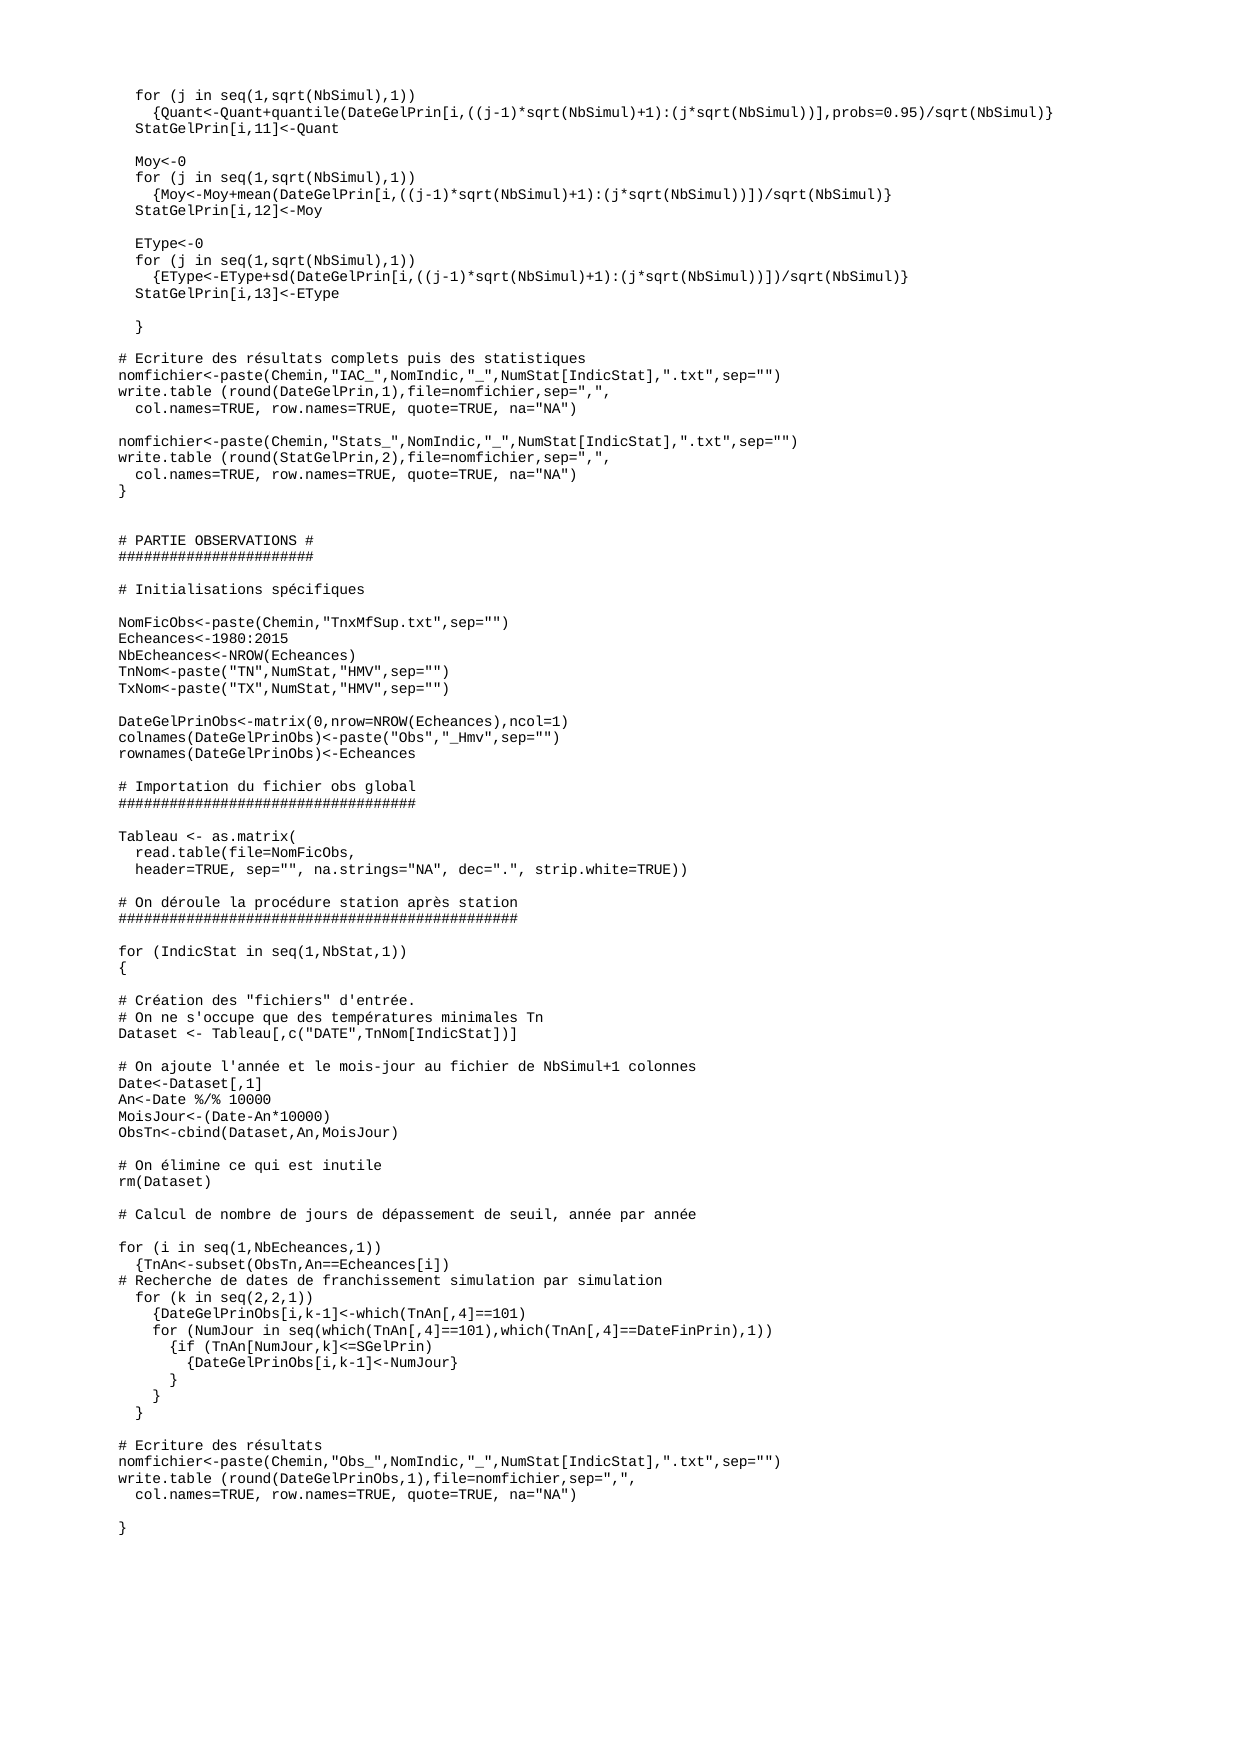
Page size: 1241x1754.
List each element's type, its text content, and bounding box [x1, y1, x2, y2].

text # On ne s'occupe que des températures minimales Tn [118, 1010, 1122, 1027]
text { [118, 961, 1122, 977]
text for (k in seq(2,2,1)) [118, 1290, 1122, 1306]
text nomfichier<-paste(Chemin,"Obs_",NomIndic,"_",NumStat[IndicStat],".txt",sep="") [118, 1454, 1122, 1471]
text {Moy<-Moy+mean(DateGelPrin[i,((j-1)*sqrt(NbSimul)+1):(j*sqrt(NbSimul))])/sqrt(NbSimul)} [118, 187, 1122, 204]
text StatGelPrin[i,13]<-EType [118, 286, 1122, 302]
text {Quant<-Quant+quantile(DateGelPrin[i,((j-1)*sqrt(NbSimul)+1):(j*sqrt(NbSimul))],probs=0.95)/sqrt(NbSimul)} [118, 105, 1122, 121]
text DateGelPrinObs<-matrix(0,nrow=NROW(Echeances),ncol=1) [118, 714, 1122, 730]
text MoisJour<-(Date-An*10000) [118, 1109, 1122, 1125]
text Tableau <- as.matrix( [118, 829, 1122, 846]
text } [118, 319, 1122, 335]
text # PARTIE OBSERVATIONS # [118, 533, 1122, 549]
text nomfichier<-paste(Chemin,"Stats_",NomIndic,"_",NumStat[IndicStat],".txt",sep="") [118, 434, 1122, 451]
text {DateGelPrinObs[i,k-1]<-which(TnAn[,4]==101) [118, 1306, 1122, 1323]
text header=TRUE, sep="", na.strings="NA", dec=".", strip.white=TRUE)) [118, 862, 1122, 878]
text # Initialisations spécifiques [118, 582, 1122, 599]
text # Calcul de nombre de jours de dépassement de seuil, année par année [118, 1208, 1122, 1224]
text } [118, 1520, 1122, 1537]
text # Importation du fichier obs global [118, 780, 1122, 796]
text } [118, 483, 1122, 500]
text Date<-Dataset[,1] [118, 1076, 1122, 1092]
text for (j in seq(1,sqrt(NbSimul),1)) [118, 88, 1122, 105]
text rownames(DateGelPrinObs)<-Echeances [118, 747, 1122, 763]
text {EType<-EType+sd(DateGelPrin[i,((j-1)*sqrt(NbSimul)+1):(j*sqrt(NbSimul))])/sqrt(NbSimul)} [118, 269, 1122, 286]
text {if (TnAn[NumJour,k]<=SGelPrin) [118, 1339, 1122, 1356]
text write.table (round(StatGelPrin,2),file=nomfichier,sep=",", [118, 451, 1122, 467]
text } [118, 1372, 1122, 1389]
text } [118, 1405, 1122, 1422]
text for (i in seq(1,NbEcheances,1)) [118, 1241, 1122, 1257]
text NomFicObs<-paste(Chemin,"TnxMfSup.txt",sep="") [118, 615, 1122, 632]
text # Recherche de dates de franchissement simulation par simulation [118, 1273, 1122, 1290]
text {DateGelPrinObs[i,k-1]<-NumJour} [118, 1356, 1122, 1372]
text ############################################### [118, 911, 1122, 928]
text nomfichier<-paste(Chemin,"IAC_",NomIndic,"_",NumStat[IndicStat],".txt",sep="") [118, 368, 1122, 385]
text col.names=TRUE, row.names=TRUE, quote=TRUE, na="NA") [118, 401, 1122, 418]
text for (NumJour in seq(which(TnAn[,4]==101),which(TnAn[,4]==DateFinPrin),1)) [118, 1323, 1122, 1339]
text StatGelPrin[i,11]<-Quant [118, 121, 1122, 138]
text Dataset <- Tableau[,c("DATE",TnNom[IndicStat])] [118, 1027, 1122, 1043]
text read.table(file=NomFicObs, [118, 846, 1122, 862]
text ####################### [118, 549, 1122, 566]
text {TnAn<-subset(ObsTn,An==Echeances[i]) [118, 1257, 1122, 1273]
text rm(Dataset) [118, 1175, 1122, 1191]
text col.names=TRUE, row.names=TRUE, quote=TRUE, na="NA") [118, 1487, 1122, 1504]
text # Création des "fichiers" d'entrée. [118, 994, 1122, 1010]
text StatGelPrin[i,12]<-Moy [118, 204, 1122, 220]
text An<-Date %/% 10000 [118, 1092, 1122, 1109]
text col.names=TRUE, row.names=TRUE, quote=TRUE, na="NA") [118, 467, 1122, 483]
text for (j in seq(1,sqrt(NbSimul),1)) [118, 253, 1122, 269]
text Moy<-0 [118, 154, 1122, 171]
text write.table (round(DateGelPrin,1),file=nomfichier,sep=",", [118, 385, 1122, 401]
text for (j in seq(1,sqrt(NbSimul),1)) [118, 171, 1122, 187]
text # Ecriture des résultats complets puis des statistiques [118, 352, 1122, 368]
text # On déroule la procédure station après station [118, 895, 1122, 911]
text # On élimine ce qui est inutile [118, 1158, 1122, 1175]
text # Ecriture des résultats [118, 1438, 1122, 1454]
text TxNom<-paste("TX",NumStat,"HMV",sep="") [118, 681, 1122, 697]
text EType<-0 [118, 237, 1122, 253]
text # On ajoute l'année et le mois-jour au fichier de NbSimul+1 colonnes [118, 1059, 1122, 1076]
text TnNom<-paste("TN",NumStat,"HMV",sep="") [118, 664, 1122, 681]
text colnames(DateGelPrinObs)<-paste("Obs","_Hmv",sep="") [118, 730, 1122, 747]
text ObsTn<-cbind(Dataset,An,MoisJour) [118, 1125, 1122, 1142]
text for (IndicStat in seq(1,NbStat,1)) [118, 944, 1122, 961]
text NbEcheances<-NROW(Echeances) [118, 648, 1122, 664]
text Echeances<-1980:2015 [118, 632, 1122, 648]
text ################################### [118, 796, 1122, 813]
text } [118, 1389, 1122, 1405]
text write.table (round(DateGelPrinObs,1),file=nomfichier,sep=",", [118, 1471, 1122, 1487]
